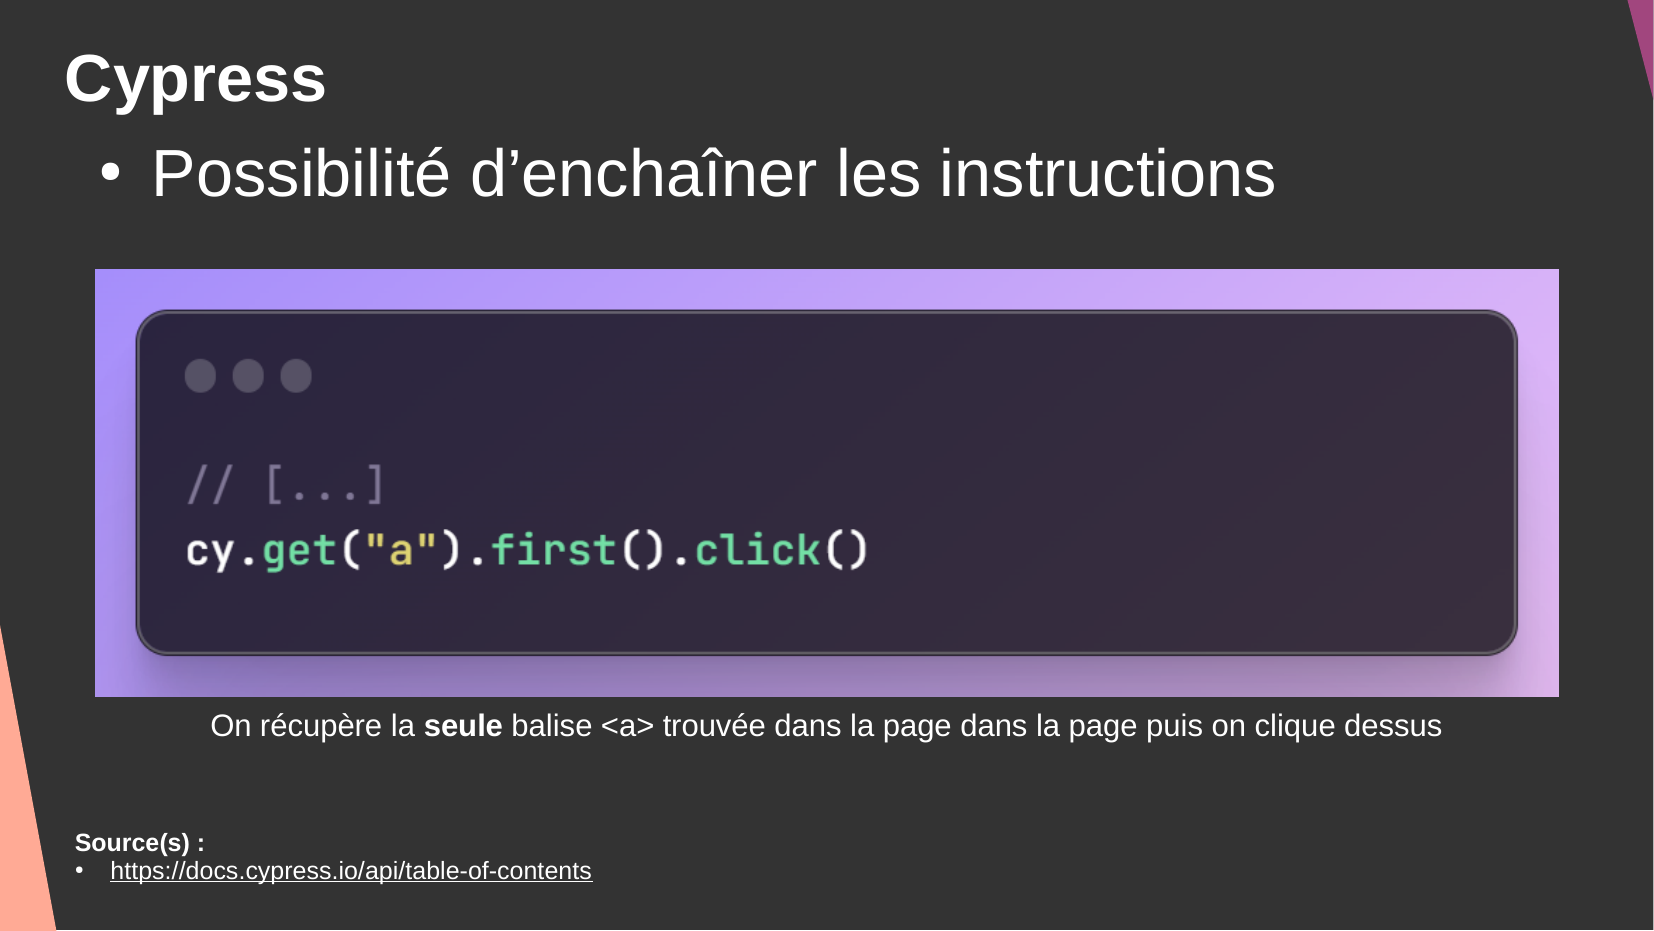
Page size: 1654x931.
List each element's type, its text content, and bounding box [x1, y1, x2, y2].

list On récupère la seule balise <a> trouvée dans la page dans la page puis on clique dessus [94, 708, 1560, 768]
text_box Source(s) : https://docs.cypress.io/api/table-of-contents [60, 821, 1546, 906]
text_box [1627, 0, 1654, 103]
title Cypress [64, 40, 1635, 116]
list Possibilité d’enchaîner les instructions [80, 135, 1620, 390]
text_box [0, 625, 57, 931]
picture [95, 269, 1559, 697]
